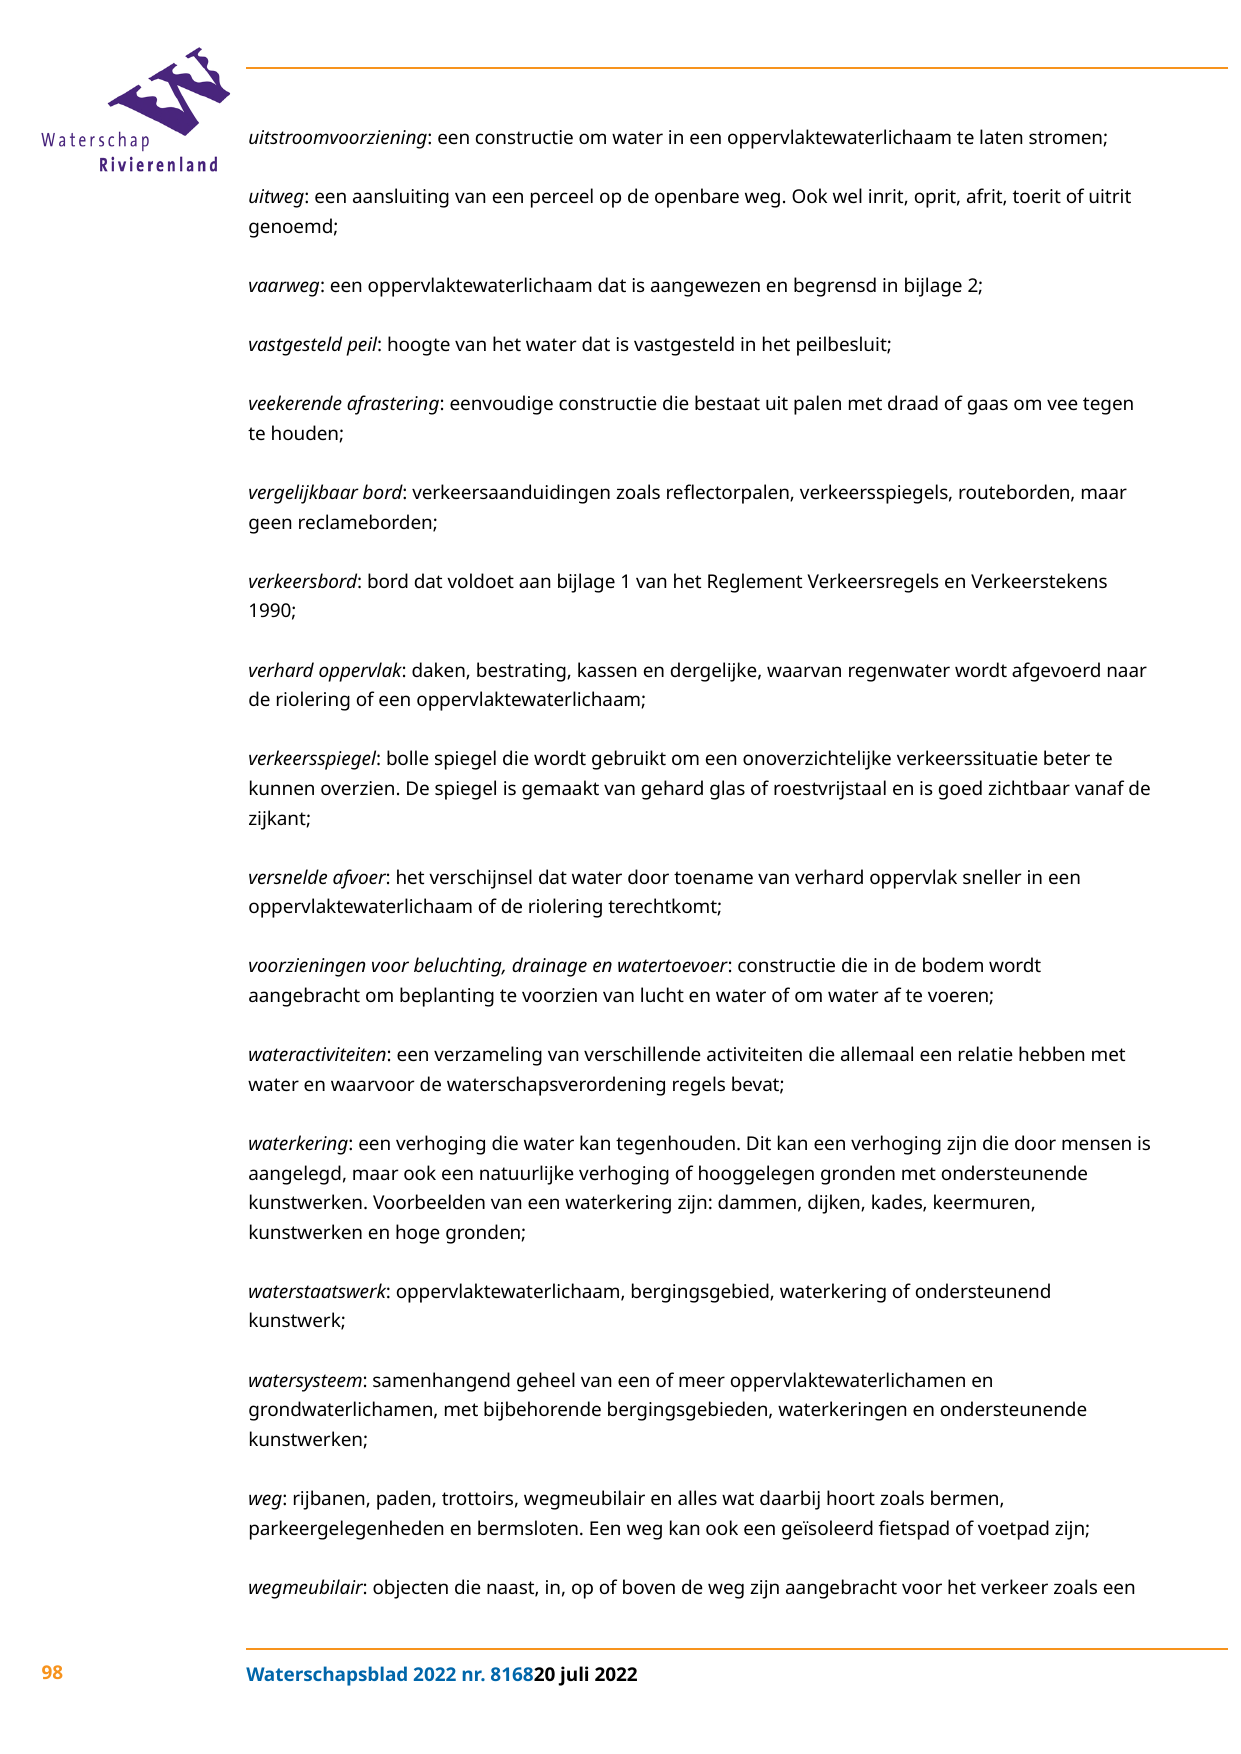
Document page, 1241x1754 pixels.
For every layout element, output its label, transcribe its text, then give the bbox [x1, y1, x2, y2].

text veekerende afrastering: eenvoudige constructie die bestaat uit palen met draad of gaas om vee tegen te houden; [248, 391, 1152, 446]
text weg: rijbanen, paden, trottoirs, wegmeubilair en alles wat daarbij hoort zoals bermen, parkeergelegenheden en bermsloten. Een weg kan ook een geïsoleerd fietspad of voetpad zijn; [248, 1485, 1152, 1541]
text wateractiviteiten: een verzameling van verschillende activiteiten die allemaal een relatie hebben met water en waarvoor de waterschapsverordening regels bevat; [248, 1041, 1152, 1097]
text vergelijkbaar bord: verkeersaanduidingen zoals reflectorpalen, verkeersspiegels, routeborden, maar geen reclameborden; [248, 479, 1152, 535]
text verhard oppervlak: daken, bestrating, kassen en dergelijke, waarvan regenwater wordt afgevoerd naar de riolering of een oppervlaktewaterlichaam; [248, 657, 1152, 712]
text verkeersbord: bord dat voldoet aan bijlage 1 van het Reglement Verkeersregels en Verkeerstekens 1990; [248, 568, 1152, 623]
text verkeersspiegel: bolle spiegel die wordt gebruikt om een onoverzichtelijke verkeerssituatie beter te kunnen overzien. De spiegel is gemaakt van gehard glas of roestvrijstaal en is goed zichtbaar vanaf de zijkant; [248, 746, 1152, 831]
text wegmeubilair: objecten die naast, in, op of boven de weg zijn aangebracht voor het verkeer zoals een [248, 1574, 1152, 1600]
text uitweg: een aansluiting van een perceel op de openbare weg. Ook wel inrit, oprit, afrit, toerit of uitrit genoemd; [248, 183, 1152, 239]
picture [41, 47, 231, 172]
text watersysteem: samenhangend geheel van een of meer oppervlaktewaterlichamen en grondwaterlichamen, met bijbehorende bergingsgebieden, waterkeringen en ondersteunende kunstwerken; [248, 1367, 1152, 1452]
text waterkering: een verhoging die water kan tegenhouden. Dit kan een verhoging zijn die door mensen is aangelegd, maar ook een natuurlijke verhoging of hooggelegen gronden met ondersteunende kunstwerken. Voorbeelden van een waterkering zijn: dammen, dijken, kades, keermuren, kunstwerken en hoge gronden; [248, 1130, 1152, 1245]
text voorzieningen voor beluchting, drainage en watertoevoer: constructie die in de bodem wordt aangebracht om beplanting te voorzien van lucht en water of om water af te voeren; [248, 953, 1152, 1008]
text vaarweg: een oppervlaktewaterlichaam dat is aangewezen en begrensd in bijlage 2; [248, 272, 1152, 298]
text waterstaatswerk: oppervlaktewaterlichaam, bergingsgebied, waterkering of ondersteunend kunstwerk; [248, 1278, 1152, 1333]
text vastgesteld peil: hoogte van het water dat is vastgesteld in het peilbesluit; [248, 331, 1152, 357]
text uitstroomvoorziening: een constructie om water in een oppervlaktewaterlichaam te laten stromen; [248, 124, 1152, 150]
text versnelde afvoer: het verschijnsel dat water door toename van verhard oppervlak sneller in een oppervlaktewaterlichaam of de riolering terechtkomt; [248, 864, 1152, 919]
